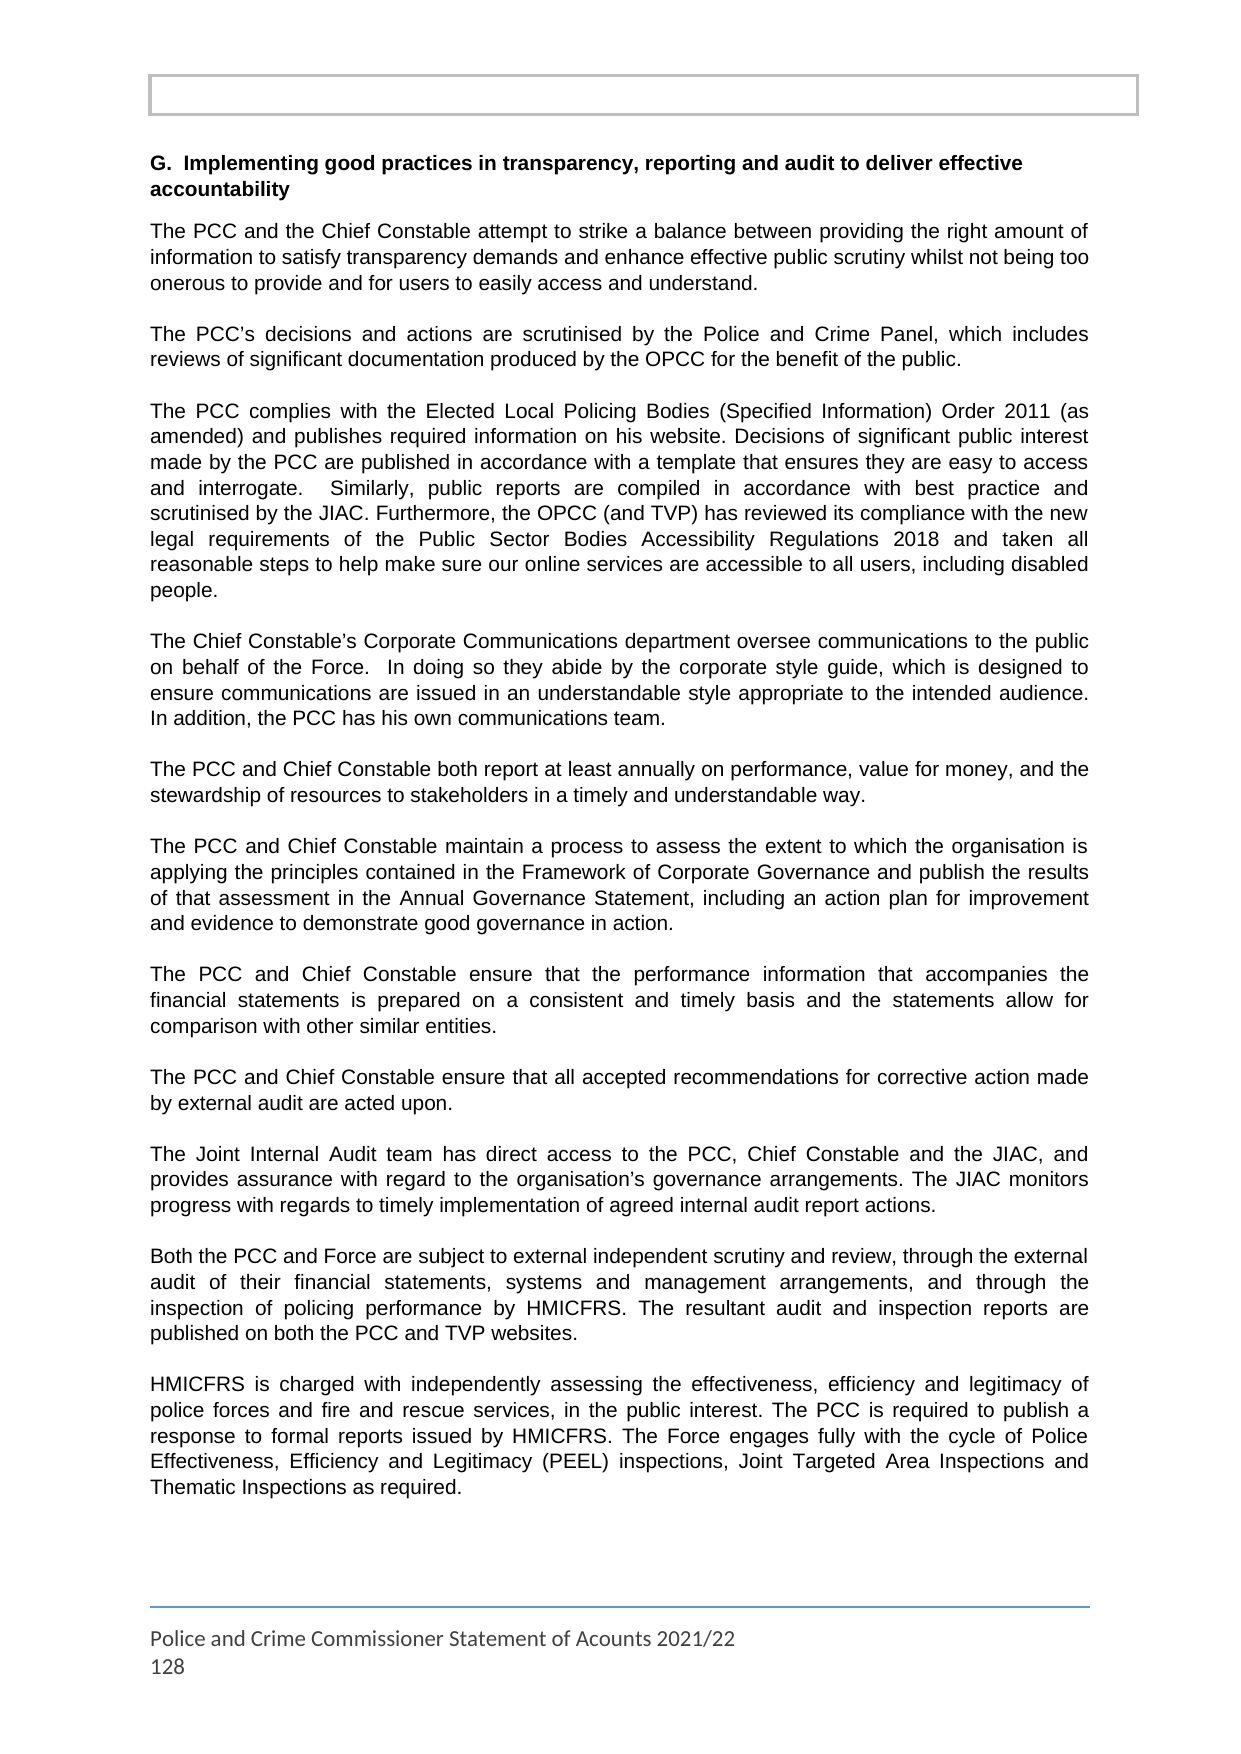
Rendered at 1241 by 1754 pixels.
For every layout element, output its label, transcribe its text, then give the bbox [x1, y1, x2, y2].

text G. Implementing good practices in transparency, reporting and audit to deliver effective accountability [150, 151, 1090, 201]
text The PCC and the Chief Constable attempt to strike a balance between providing the right amount of information to satisfy transparency demands and enhance effective public scrutiny whilst not being too onerous to provide and for users to easily access and understand. [150, 219, 1090, 294]
text The PCC and Chief Constable maintain a process to assess the extent to which the organisation is applying the principles contained in the Framework of Corporate Governance and publish the results of that assessment in the Annual Governance Statement, including an action plan for improvement and evidence to demonstrate good governance in action. [150, 834, 1090, 935]
text The PCC and Chief Constable both report at least annually on performance, value for money, and the stewardship of resources to stakeholders in a timely and understandable way. [150, 757, 1090, 807]
text The PCC and Chief Constable ensure that all accepted recommendations for corrective action made by external audit are acted upon. [150, 1065, 1090, 1114]
text The PCC complies with the Elected Local Policing Bodies (Specified Information) Order 2011 (as amended) and publishes required information on his website. Decisions of significant public interest made by the PCC are published in accordance with a template that ensures they are easy to access and interrogate. Similarly, public reports are compiled in accordance with best practice and scrutinised by the JIAC. Furthermore, the OPCC (and TVP) has reviewed its compliance with the new legal requirements of the Public Sector Bodies Accessibility Regulations 2018 and taken all reasonable steps to help make sure our online services are accessible to all users, including disabled people. [150, 398, 1090, 602]
text The Joint Internal Audit team has direct access to the PCC, Chief Constable and the JIAC, and provides assurance with regard to the organisation’s governance arrangements. The JIAC monitors progress with regards to timely implementation of agreed internal audit report actions. [150, 1142, 1090, 1217]
text The PCC and Chief Constable ensure that the performance information that accompanies the financial statements is prepared on a consistent and timely basis and the statements allow for comparison with other similar entities. [150, 962, 1090, 1037]
text The Chief Constable’s Corporate Communications department oversee communications to the public on behalf of the Force. In doing so they abide by the corporate style guide, which is designed to ensure communications are issued in an understandable style appropriate to the intended audience. In addition, the PCC has his own communications team. [150, 629, 1090, 730]
text The PCC’s decisions and actions are scrutinised by the Police and Crime Panel, which includes reviews of significant documentation produced by the OPCC for the benefit of the public. [150, 322, 1090, 371]
text HMICFRS is charged with independently assessing the effectiveness, efficiency and legitimacy of police forces and fire and rescue services, in the public interest. The PCC is required to publish a response to formal reports issued by HMICFRS. The Force engages fully with the cycle of Police Effectiveness, Efficiency and Legitimacy (PEEL) inspections, Joint Targeted Area Inspections and Thematic Inspections as required. [150, 1372, 1090, 1499]
text Both the PCC and Force are subject to external independent scrutiny and review, through the external audit of their financial statements, systems and management arrangements, and through the inspection of policing performance by HMICFRS. The resultant audit and inspection reports are published on both the PCC and TVP websites. [150, 1244, 1090, 1345]
